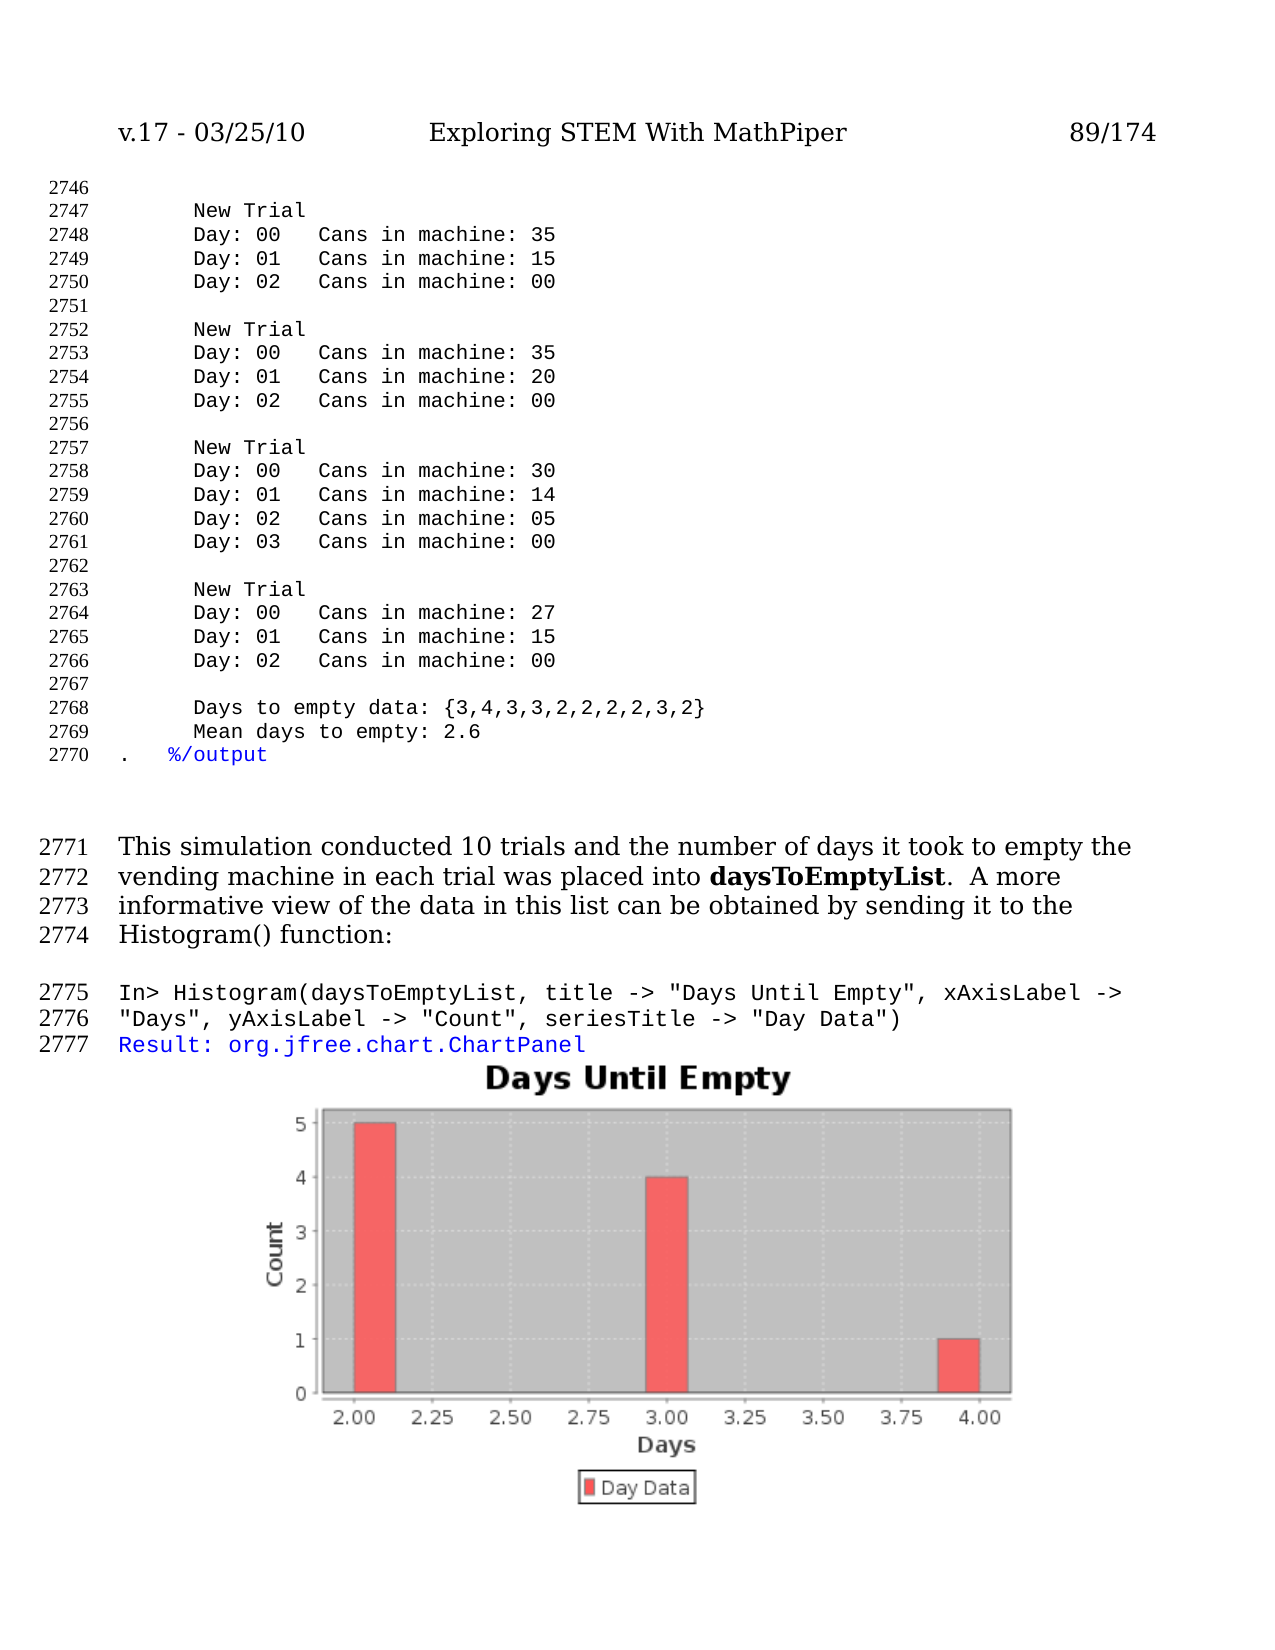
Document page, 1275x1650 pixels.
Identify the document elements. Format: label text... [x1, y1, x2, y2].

text Day: 02 Cans in machine: 05 [118, 508, 1157, 531]
text Day: 02 Cans in machine: 00 [118, 271, 1157, 295]
text Day: 00 Cans in machine: 35 [118, 342, 1157, 366]
text This simulation conducted 10 trials and the number of days it took to empty the vending machine in each trial was placed into daysToEmptyList. A more informative view of the data in this list can be obtained by sending it to the Histogram() function: [118, 832, 1157, 949]
text In> Histogram(daysToEmptyList, title -> "Days Until Empty", xAxisLabel -> "Days", yAxisLabel -> "Count", seriesTitle -> "Day Data") [118, 981, 1157, 1033]
text Day: 00 Cans in machine: 35 [118, 224, 1157, 248]
text Day: 01 Cans in machine: 14 [118, 484, 1157, 508]
text . %/output [118, 744, 1157, 768]
text Days to empty data: {3,4,3,3,2,2,2,2,3,2} [118, 697, 1157, 721]
text Day: 02 Cans in machine: 00 [118, 389, 1157, 413]
text Result: org.jfree.chart.ChartPanel [118, 1033, 1157, 1059]
text Mean days to empty: 2.6 [118, 721, 1157, 744]
text Day: 00 Cans in machine: 30 [118, 461, 1157, 484]
text New Trial [118, 579, 1157, 602]
text Day: 02 Cans in machine: 00 [118, 650, 1157, 673]
text Day: 01 Cans in machine: 15 [118, 626, 1157, 650]
text Day: 03 Cans in machine: 00 [118, 531, 1157, 555]
text Day: 01 Cans in machine: 20 [118, 366, 1157, 389]
text New Trial [118, 200, 1157, 224]
text New Trial [118, 437, 1157, 461]
text Day: 00 Cans in machine: 27 [118, 602, 1157, 626]
picture [245, 1058, 1030, 1506]
text New Trial [118, 319, 1157, 342]
text Day: 01 Cans in machine: 15 [118, 248, 1157, 271]
